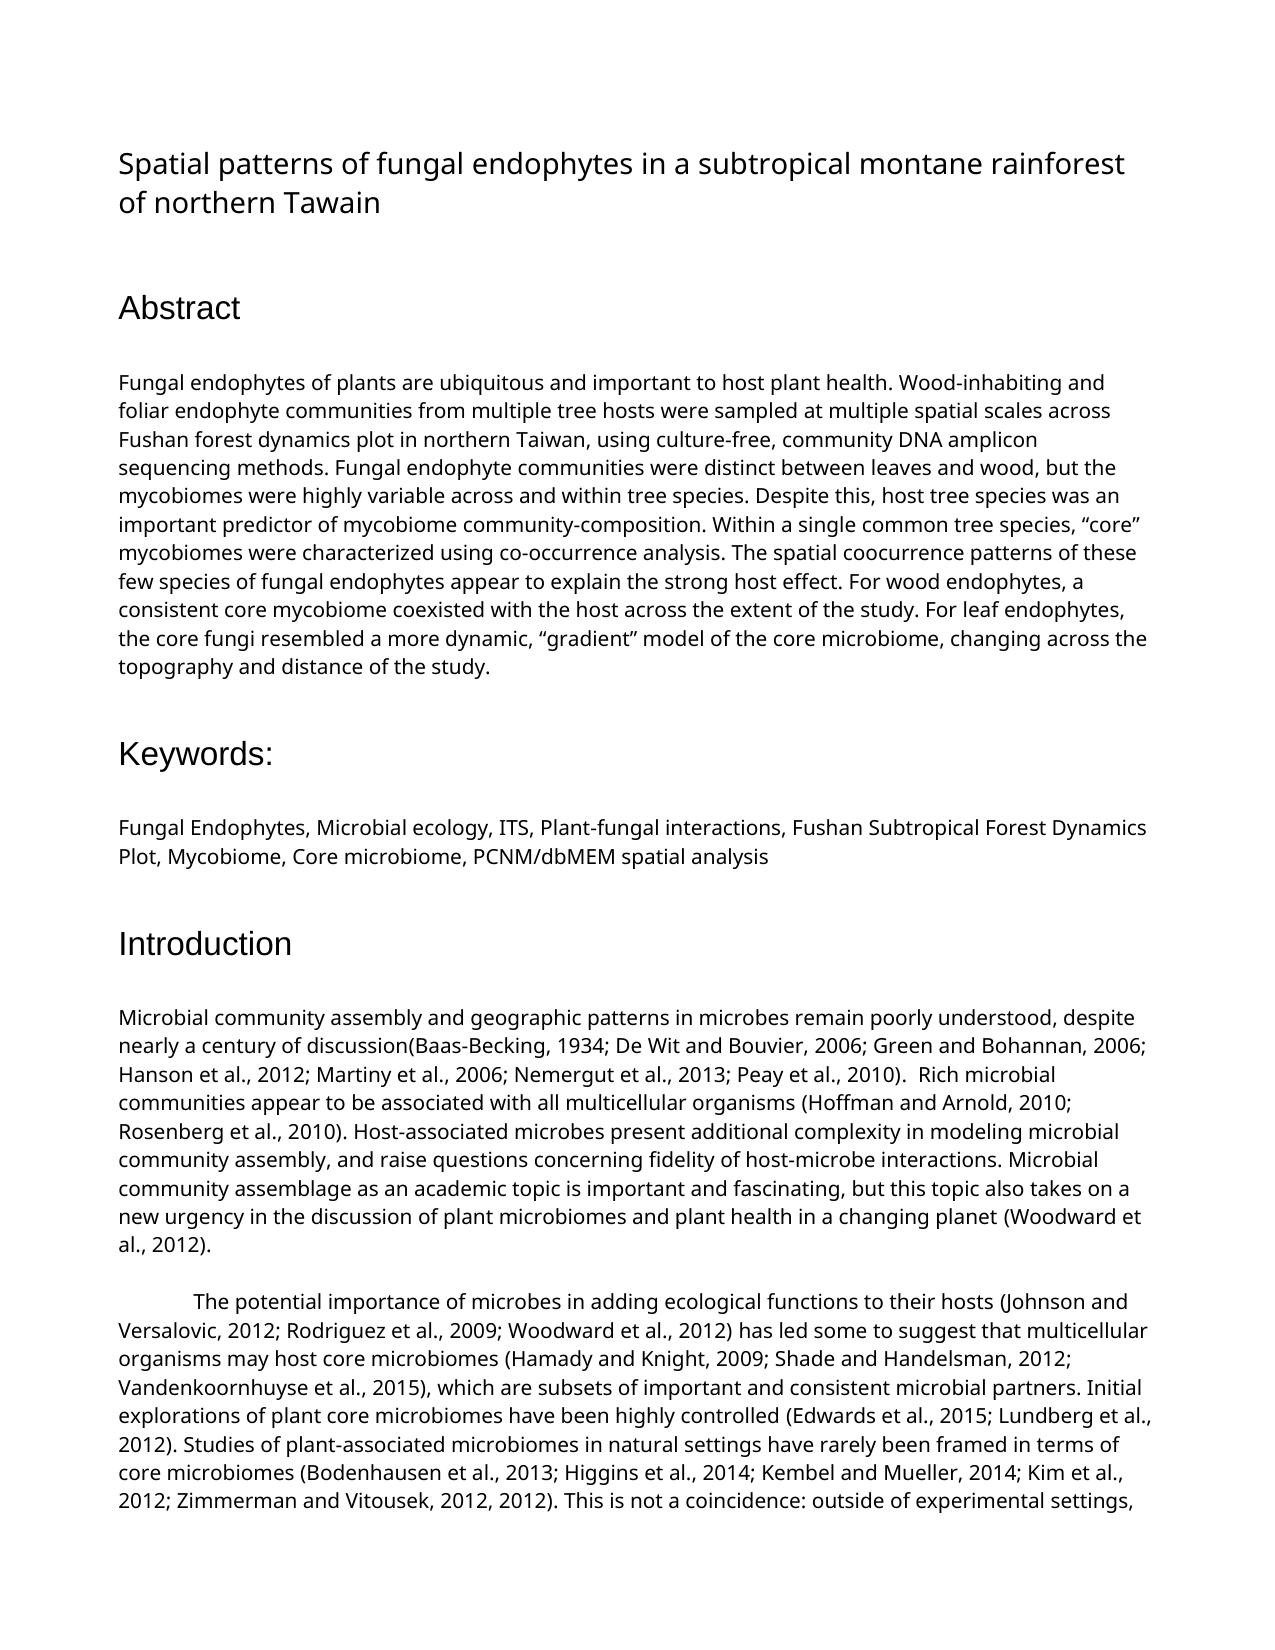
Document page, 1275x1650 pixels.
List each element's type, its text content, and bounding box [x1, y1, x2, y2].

title Spatial patterns of fungal endophytes in a subtropical montane rainforest of northern Tawain [118, 143, 1157, 222]
text Fungal endophytes of plants are ubiquitous and important to host plant health. Wood-inhabiting and foliar endophyte communities from multiple tree hosts were sampled at multiple spatial scales across Fushan forest dynamics plot in northern Taiwan, using culture-free, community DNA amplicon sequencing methods. Fungal endophyte communities were distinct between leaves and wood, but the mycobiomes were highly variable across and within tree species. Despite this, host tree species was an important predictor of mycobiome community-composition. Within a single common tree species, “core” mycobiomes were characterized using co-occurrence analysis. The spatial coocurrence patterns of these few species of fungal endophytes appear to explain the strong host effect. For wood endophytes, a consistent core mycobiome coexisted with the host across the extent of the study. For leaf endophytes, the core fungi resembled a more dynamic, “gradient” model of the core microbiome, changing across the topography and distance of the study. [118, 368, 1157, 681]
text The potential importance of microbes in adding ecological functions to their hosts (Johnson and Versalovic, 2012; Rodriguez et al., 2009; Woodward et al., 2012) has led some to suggest that multicellular organisms may host core microbiomes (Hamady and Knight, 2009; Shade and Handelsman, 2012; Vandenkoornhuyse et al., 2015), which are subsets of important and consistent microbial partners. Initial explorations of plant core microbiomes have been highly controlled (Edwards et al., 2015; Lundberg et al., 2012). Studies of plant-associated microbiomes in natural settings have rarely been framed in terms of core microbiomes (Bodenhausen et al., 2013; Higgins et al., 2014; Kembel and Mueller, 2014; Kim et al., 2012; Zimmerman and Vitousek, 2012, 2012). This is not a coincidence: outside of experimental settings, [118, 1287, 1157, 1515]
text Microbial community assembly and geographic patterns in microbes remain poorly understood, despite nearly a century of discussion(Baas-Becking, 1934; De Wit and Bouvier, 2006; Green and Bohannan, 2006; Hanson et al., 2012; Martiny et al., 2006; Nemergut et al., 2013; Peay et al., 2010). Rich microbial communities appear to be associated with all multicellular organisms (Hoffman and Arnold, 2010; Rosenberg et al., 2010). Host-associated microbes present additional complexity in modeling microbial community assembly, and raise questions concerning fidelity of host-microbe interactions. Microbial community assemblage as an academic topic is important and fascinating, but this topic also takes on a new urgency in the discussion of plant microbiomes and plant health in a changing planet (Woodward et al., 2012). [118, 1003, 1157, 1259]
subtitle Keywords: [118, 734, 1157, 772]
subtitle Introduction [118, 924, 1157, 962]
subtitle Abstract [118, 288, 1157, 327]
text Fungal Endophytes, Microbial ecology, ITS, Plant-fungal interactions, Fushan Subtropical Forest Dynamics Plot, Mycobiome, Core microbiome, PCNM/dbMEM spatial analysis [118, 813, 1157, 870]
